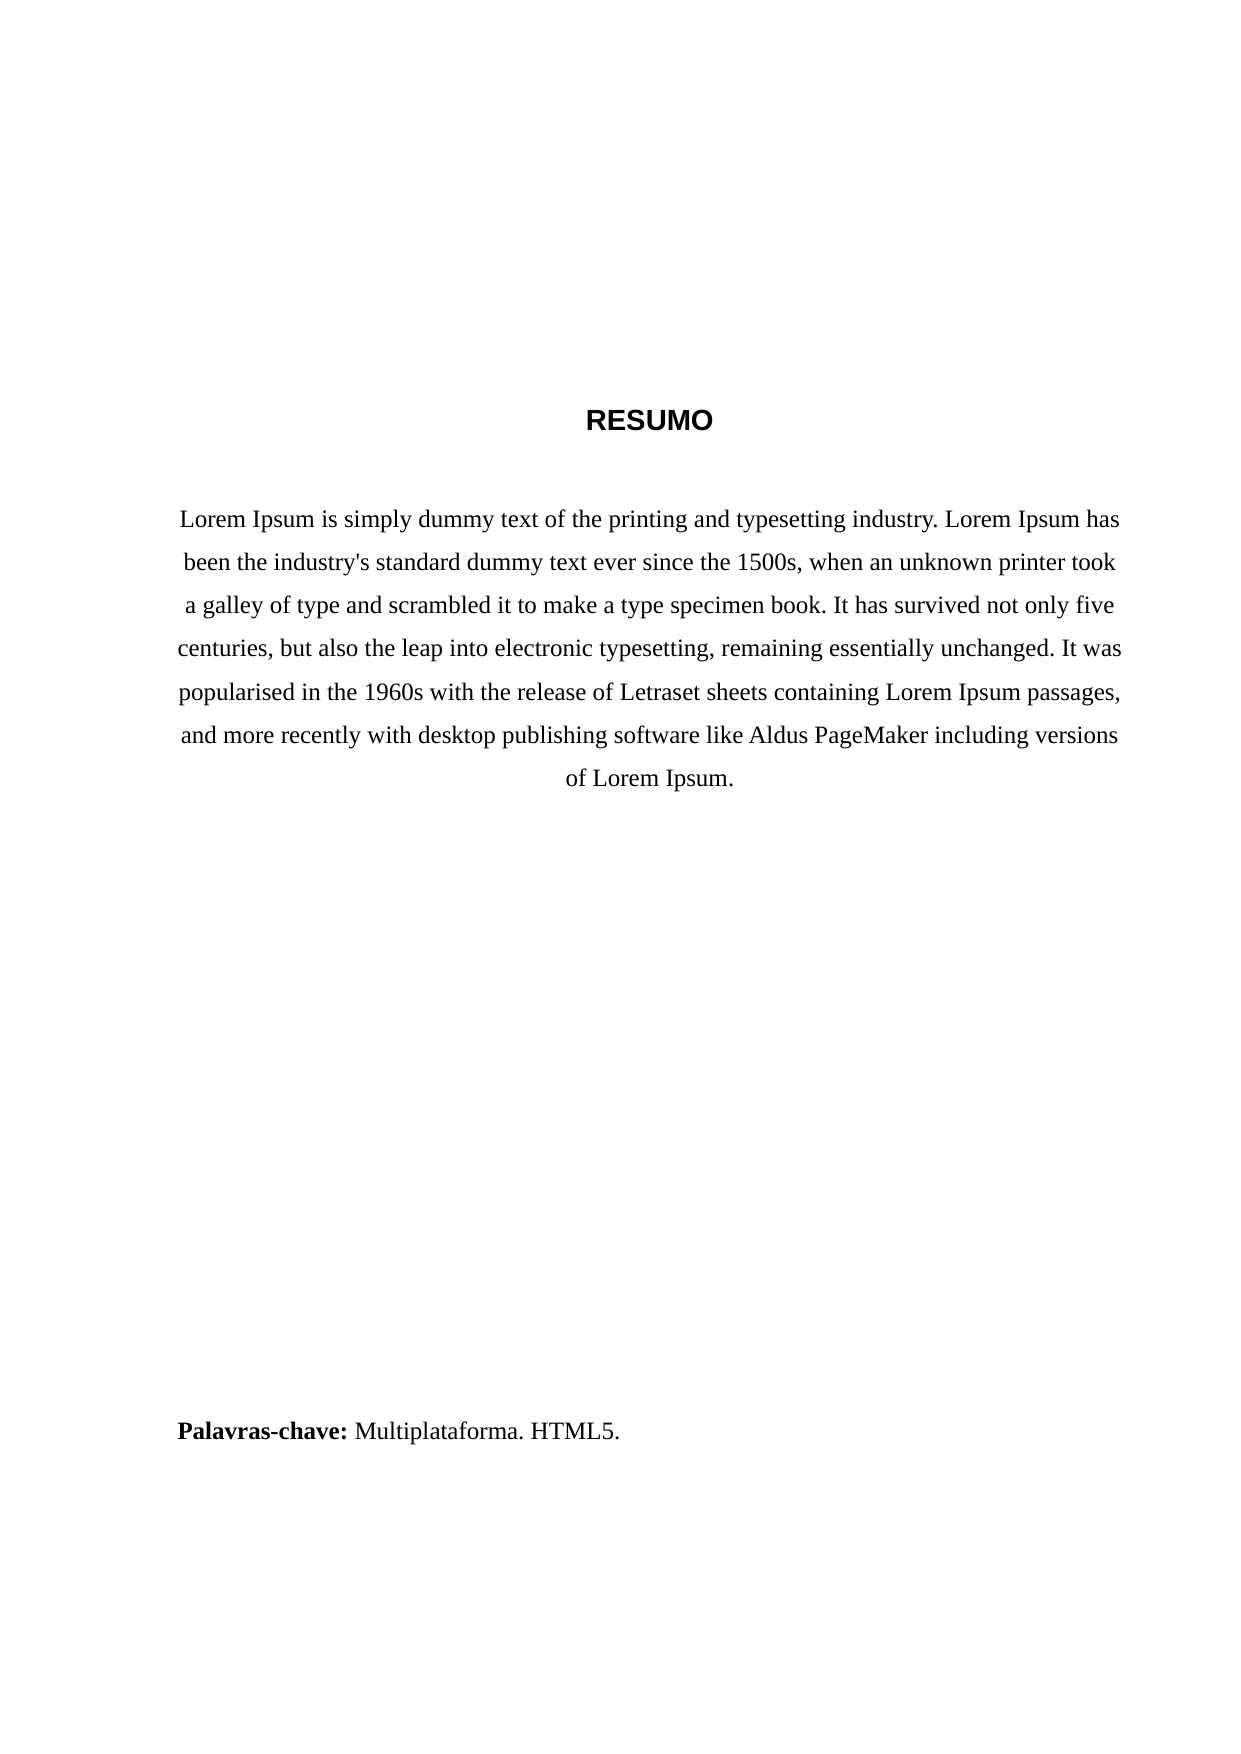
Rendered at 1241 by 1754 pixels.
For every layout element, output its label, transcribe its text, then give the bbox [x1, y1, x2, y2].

text Palavras-chave: Multiplataforma. HTML5. [177, 1416, 1122, 1445]
text Lorem Ipsum is simply dummy text of the printing and typesetting industry. Lorem Ipsum has been the industry's standard dummy text ever since the 1500s, when an unknown printer took a galley of type and scrambled it to make a type specimen book. It has survived not only five centuries, but also the leap into electronic typesetting, remaining essentially unchanged. It was popularised in the 1960s with the release of Letraset sheets containing Lorem Ipsum passages, and more recently with desktop publishing software like Aldus PageMaker including versions of Lorem Ipsum. [177, 504, 1122, 792]
subtitle RESUMO [177, 402, 1122, 436]
